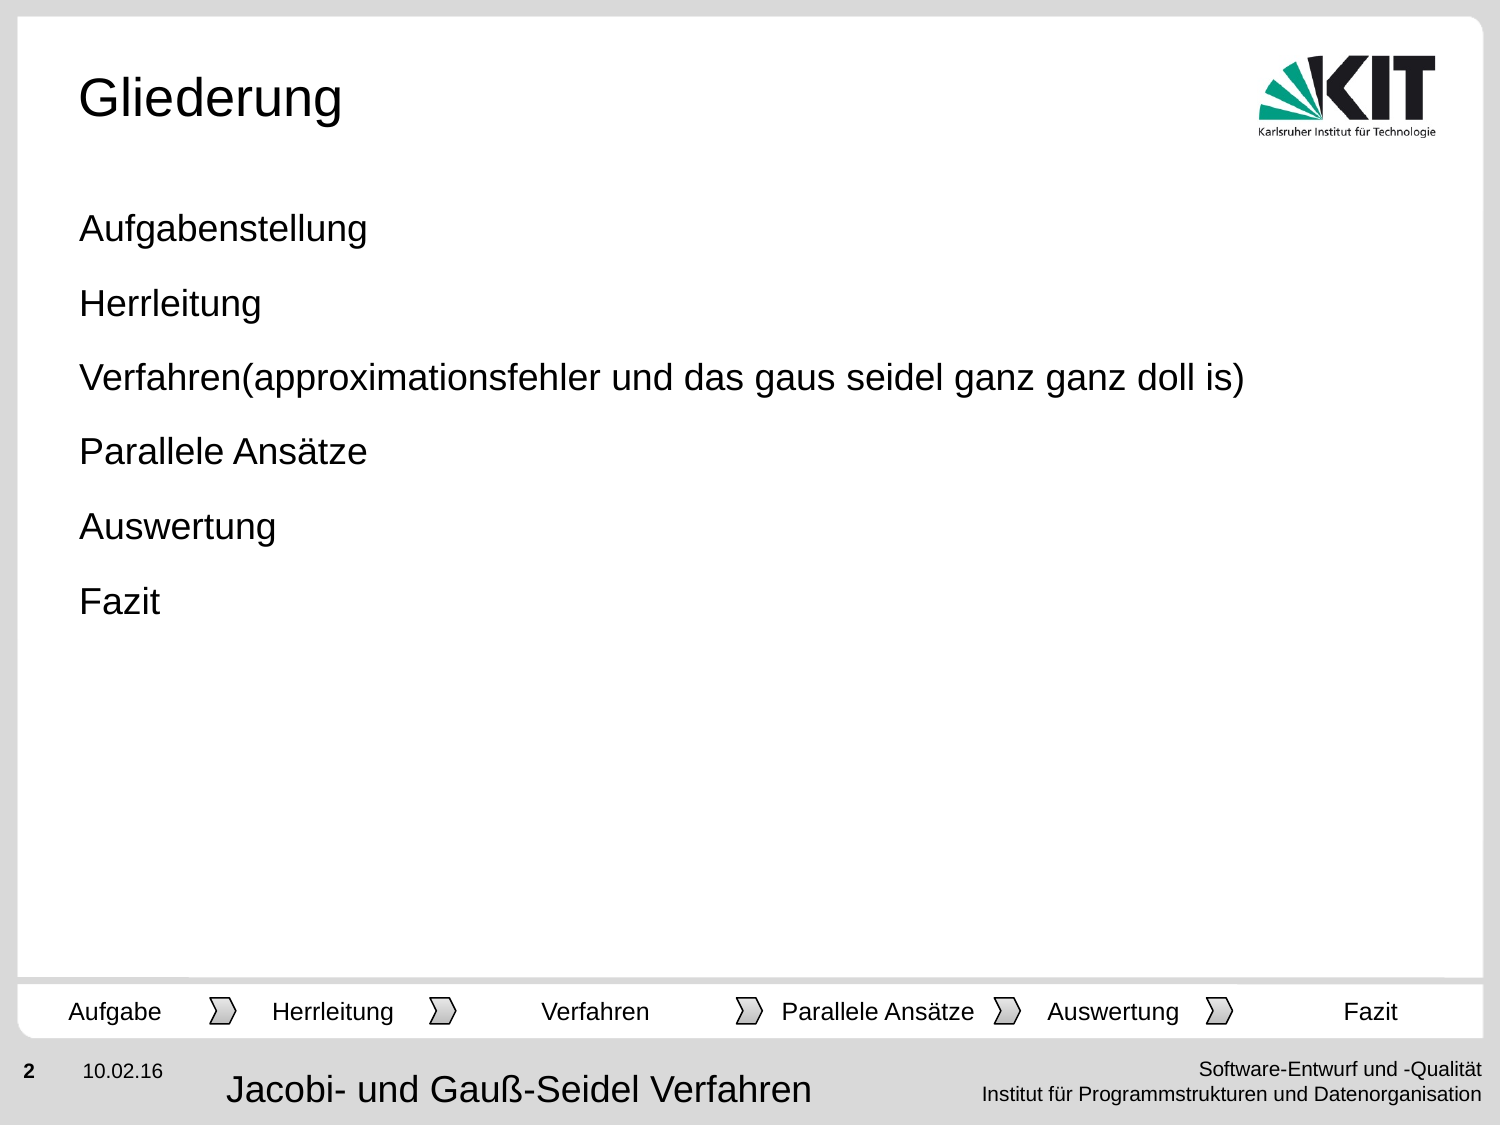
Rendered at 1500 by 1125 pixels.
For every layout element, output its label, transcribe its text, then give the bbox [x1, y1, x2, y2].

text_box [209, 997, 236, 1024]
text_box Auswertung [1032, 988, 1195, 1033]
text_box [994, 997, 1021, 1024]
text_box [1206, 997, 1233, 1024]
text_box [429, 997, 456, 1024]
text_box Fazit [1328, 988, 1413, 1033]
footer Jacobi- und Gauß-Seidel Verfahren [211, 1057, 957, 1117]
text_box Parallele Ansätze [766, 988, 991, 1033]
text_box Aufgabe [53, 988, 177, 1033]
title Gliederung [64, 54, 1198, 147]
list Aufgabenstellung Herrleitung Verfahren(approximationsfehler und das gaus seidel ganz ganz doll is) Parallele Ansätze Auswertung Fazit [64, 196, 1436, 975]
picture [0, 0, 1500, 1125]
text_box Herrleitung [257, 988, 410, 1033]
text_box Verfahren [526, 988, 666, 1033]
text_box [736, 997, 763, 1024]
